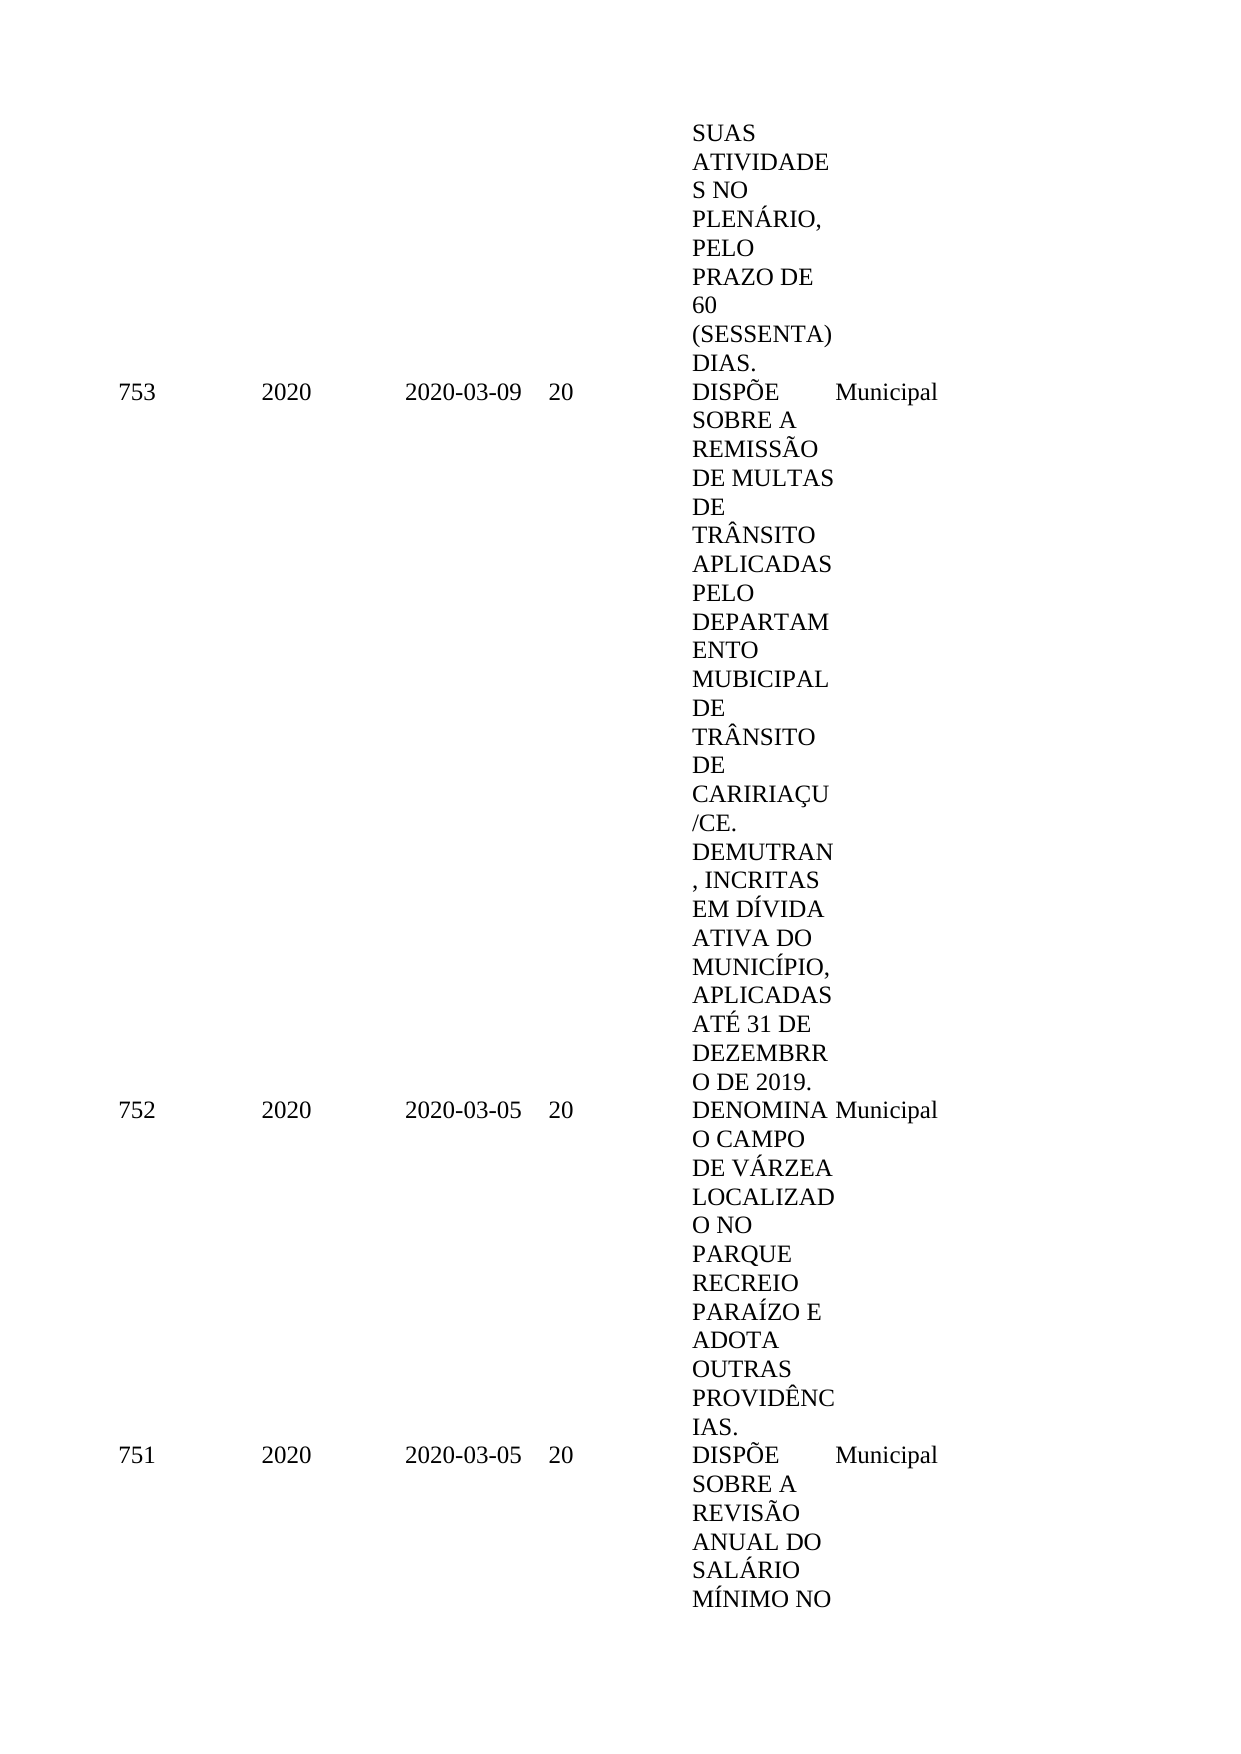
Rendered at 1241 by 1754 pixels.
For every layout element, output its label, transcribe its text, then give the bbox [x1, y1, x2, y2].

table_cell SUAS ATIVIDADES NO PLENÁRIO, PELO PRAZO DE 60 (SESSENTA) DIAS. [692, 118, 835, 377]
table_cell 20 [548, 377, 692, 1096]
table_cell 2020 [261, 1096, 405, 1441]
table_cell [118, 118, 261, 377]
table_cell 752 [118, 1096, 261, 1441]
table_cell Municipal [835, 1441, 979, 1613]
table_cell DISPÕE SOBRE A REMISSÃO DE MULTAS DE TRÂNSITO APLICADAS PELO DEPARTAMENTO MUBICIPAL DE TRÂNSITO DE CARIRIAÇU/CE. DEMUTRAN, INCRITAS EM DÍVIDA ATIVA DO MUNICÍPIO, APLICADAS ATÉ 31 DE DEZEMBRRO DE 2019. [692, 377, 835, 1096]
table_cell [835, 118, 979, 377]
table_cell [979, 377, 1122, 1096]
table_cell Municipal [835, 1096, 979, 1441]
table_cell [261, 118, 405, 377]
table_cell [979, 1096, 1122, 1441]
table_cell 753 [118, 377, 261, 1096]
table_cell 20 [548, 1441, 692, 1613]
table_cell [979, 1441, 1122, 1613]
table_cell DISPÕE SOBRE A REVISÃO ANUAL DO SALÁRIO MÍNIMO NO [692, 1441, 835, 1613]
table_cell 2020-03-05 [405, 1096, 548, 1441]
table_cell [548, 118, 692, 377]
table_cell 20 [548, 1096, 692, 1441]
table_cell 2020 [261, 1441, 405, 1613]
table_cell 2020-03-05 [405, 1441, 548, 1613]
table_cell 751 [118, 1441, 261, 1613]
table_cell 2020 [261, 377, 405, 1096]
table_cell Municipal [835, 377, 979, 1096]
table_cell [979, 118, 1122, 377]
table_cell [405, 118, 548, 377]
table_cell DENOMINA O CAMPO DE VÁRZEA LOCALIZADO NO PARQUE RECREIO PARAÍZO E ADOTA OUTRAS PROVIDÊNCIAS. [692, 1096, 835, 1441]
table_cell 2020-03-09 [405, 377, 548, 1096]
